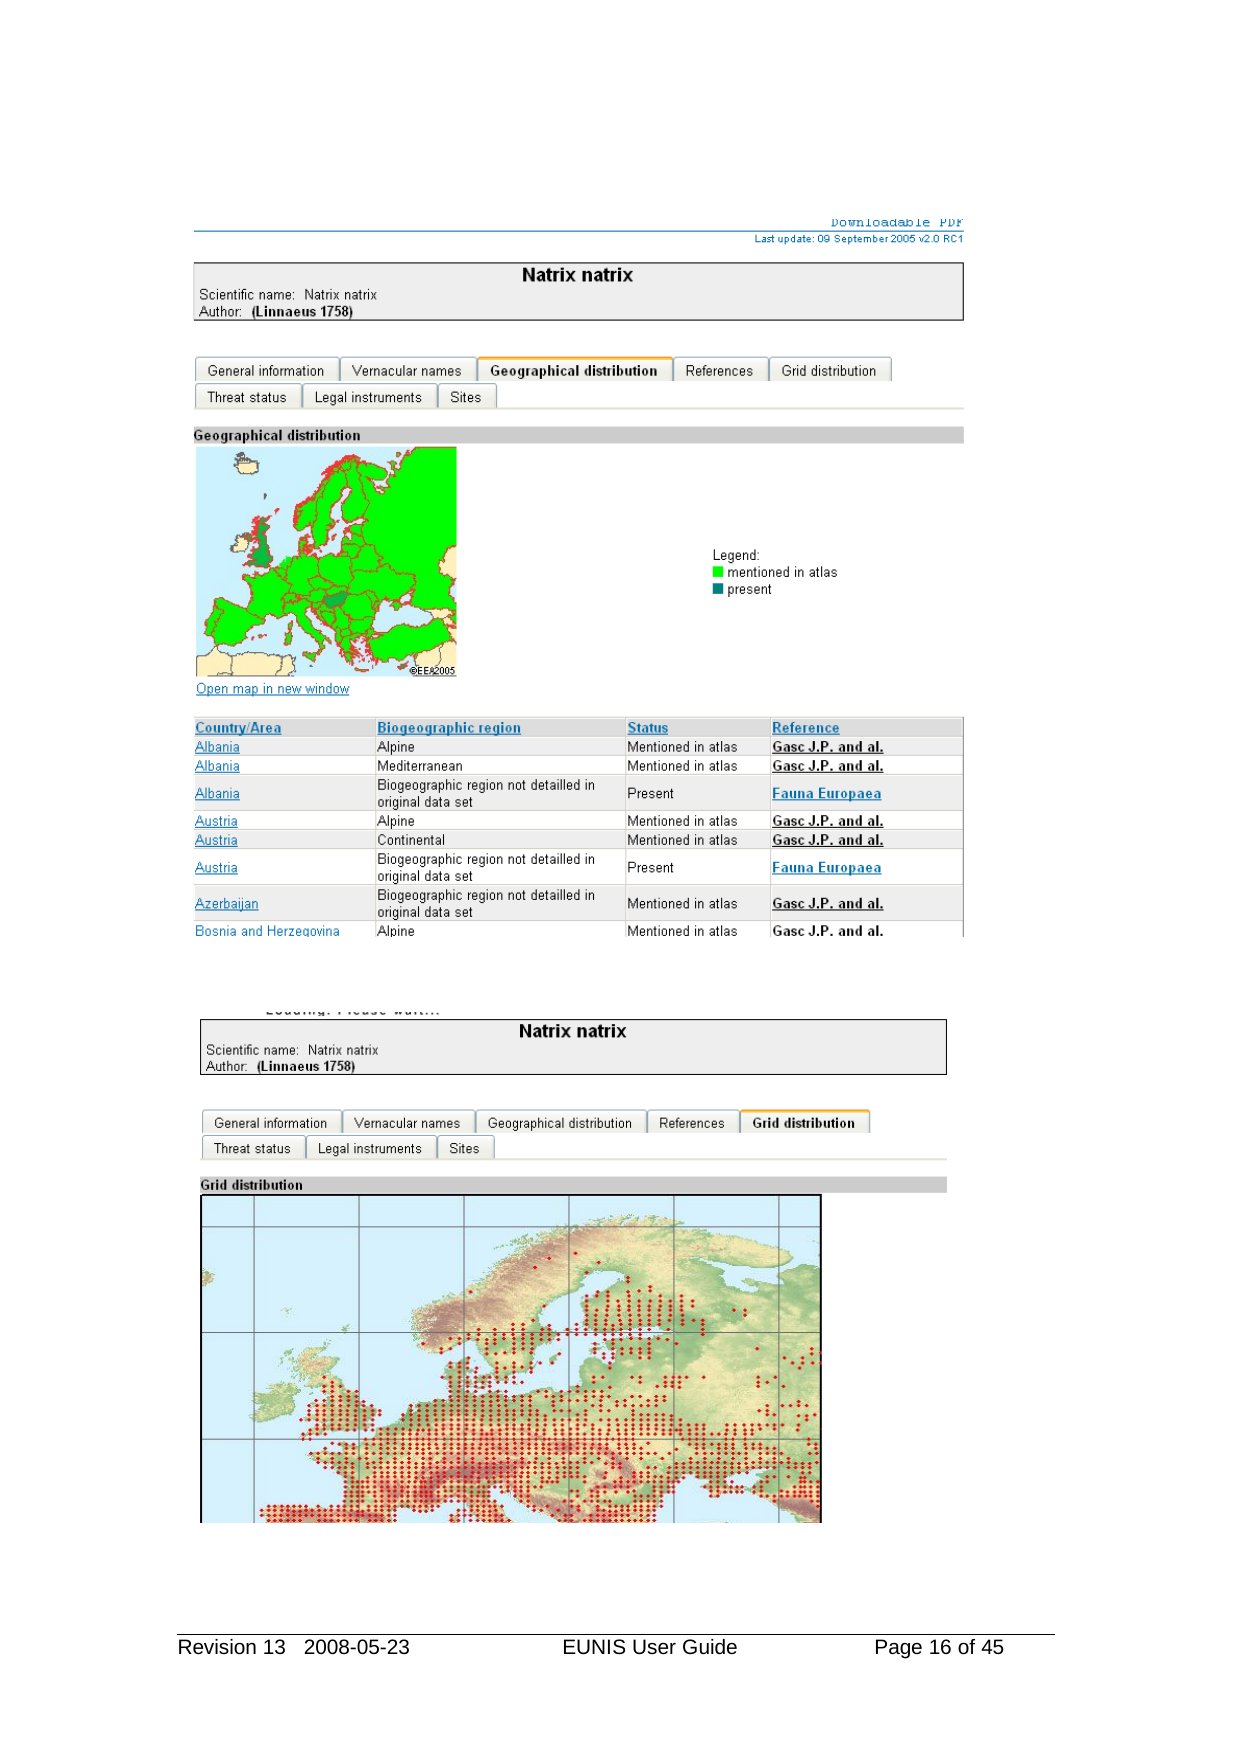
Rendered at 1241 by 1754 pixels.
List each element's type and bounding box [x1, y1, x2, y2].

picture [193, 219, 968, 937]
picture [193, 1012, 951, 1523]
